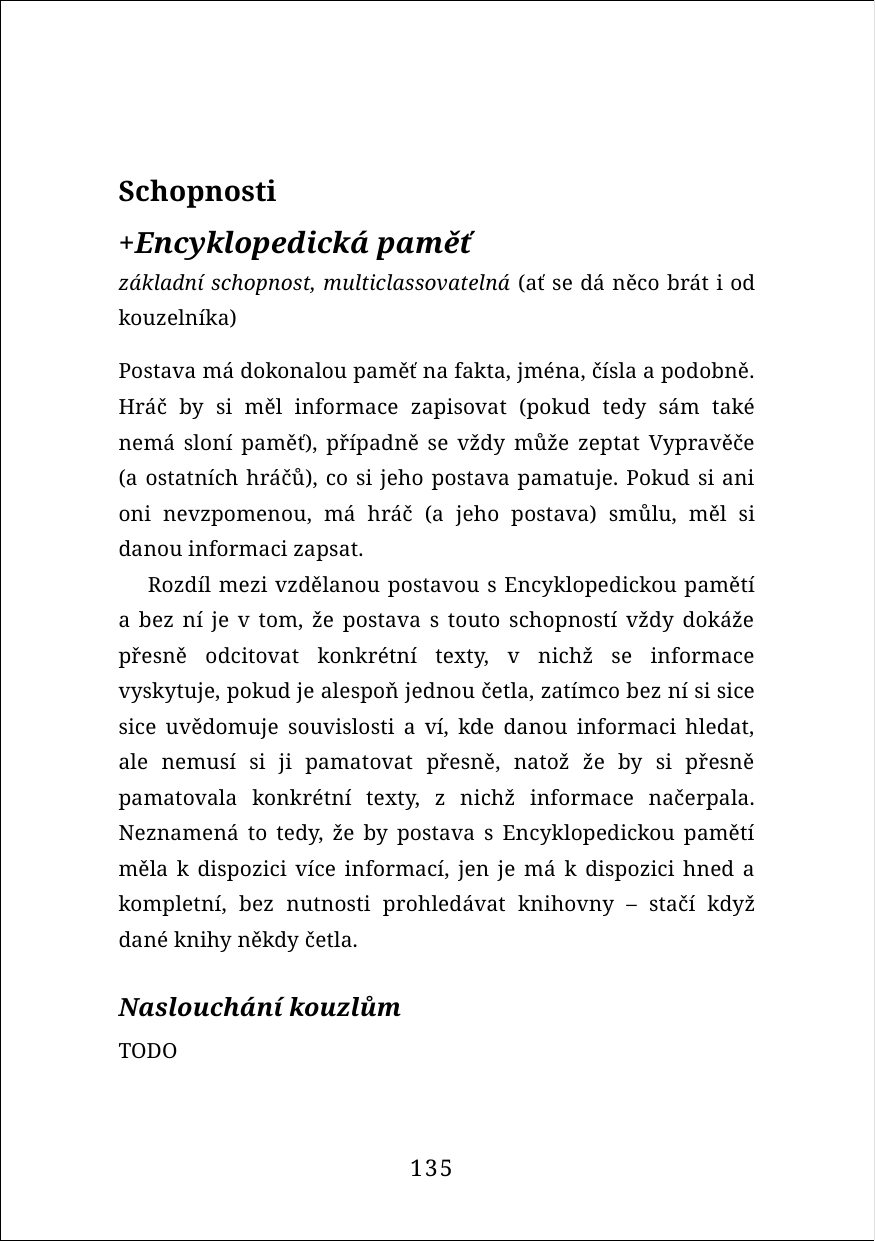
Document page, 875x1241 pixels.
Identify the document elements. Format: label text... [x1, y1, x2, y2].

text základní schopnost, multiclassovatelná (ať se dá něco brát i od kouzelníka) [118, 268, 756, 332]
subtitle +Encyklopedická paměť [118, 222, 756, 262]
subtitle Naslouchání kouzlům [118, 990, 756, 1024]
text TODO [118, 1036, 756, 1064]
text Postava má dokonalou paměť na fakta, jména, čísla a podobně. Hráč by si měl informace zapisovat (pokud tedy sám také nemá sloní paměť), případně se vždy může zeptat Vypravěče (a ostatních hráčů), co si jeho postava pamatuje. Pokud si ani oni nevzpomenou, má hráč (a jeho postava) smůlu, měl si danou informaci zapsat. Rozdíl mezi vzdělanou postavou s Encyklopedickou pamětí a bez ní je v tom, že postava s touto schopností vždy dokáže přesně odcitovat konkrétní texty, v nichž se informace vyskytuje, pokud je alespoň jednou četla, zatímco bez ní si sice sice uvědomuje souvislosti a ví, kde danou informaci hledat, ale nemusí si ji pamatovat přesně, natož že by si přesně pamatovala konkrétní texty, z nichž informace načerpala. Neznamená to tedy, že by postava s Encyklopedickou pamětí měla k dispozici více informací, jen je má k dispozici hned a kompletní, bez nutnosti prohledávat knihovny – stačí když dané knihy někdy četla. [118, 357, 756, 953]
subtitle Schopnosti [118, 172, 756, 210]
